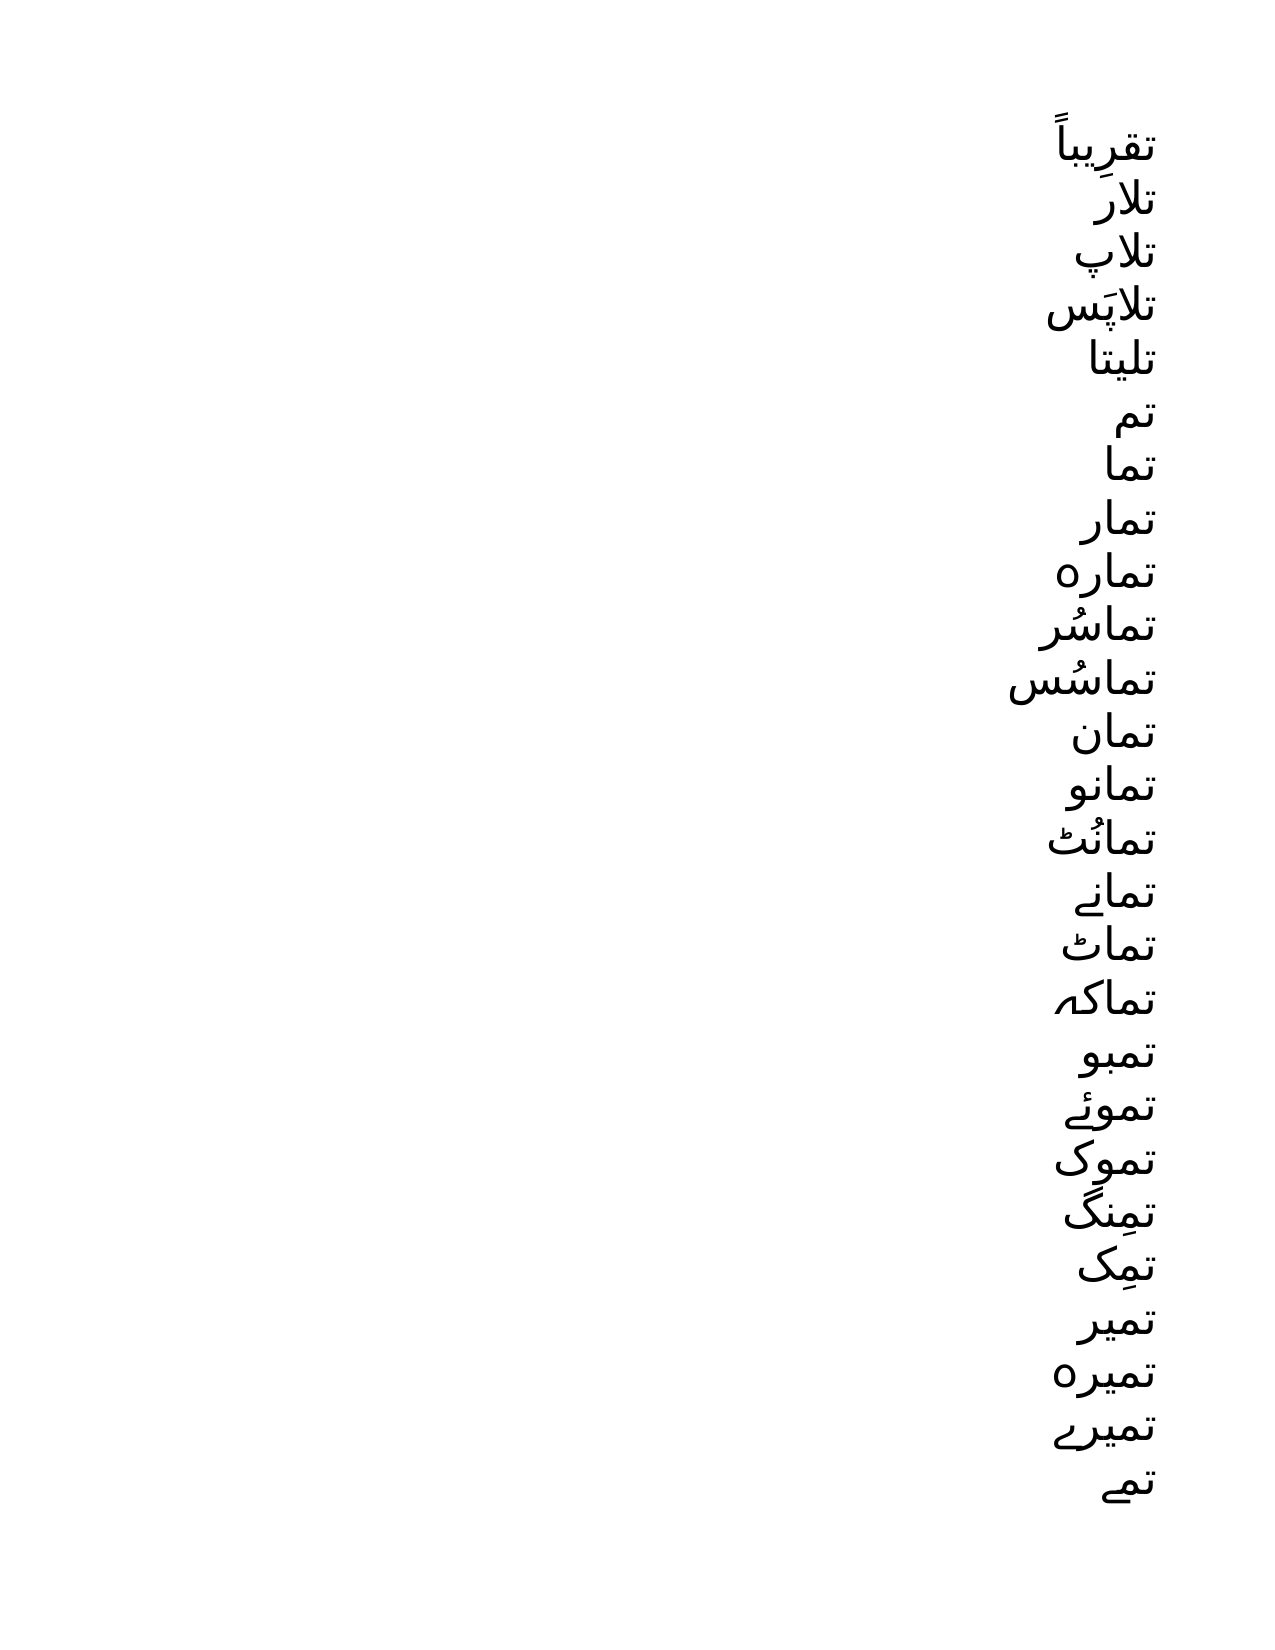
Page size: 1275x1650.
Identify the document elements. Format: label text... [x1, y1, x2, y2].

text تم [118, 385, 1157, 438]
text تماسُر [118, 598, 1157, 651]
text تلار [118, 171, 1157, 225]
text تماسُس [118, 651, 1157, 705]
text تمان [118, 705, 1157, 758]
text تموک [118, 1131, 1157, 1185]
text تما [118, 438, 1157, 491]
text تمیرے [118, 1398, 1157, 1451]
text تمے [118, 1451, 1157, 1505]
text تماکہ [118, 971, 1157, 1025]
text تلیتا [118, 331, 1157, 385]
text تموئے [118, 1078, 1157, 1131]
text تمار [118, 491, 1157, 545]
text تمیرہ [118, 1345, 1157, 1398]
text تقرِیباً [118, 118, 1157, 171]
text تمِنگ [118, 1185, 1157, 1238]
text تمانو [118, 758, 1157, 811]
text تمارہ [118, 545, 1157, 598]
text تمبو [118, 1025, 1157, 1078]
text تمانے [118, 865, 1157, 918]
text تمانُٹ [118, 811, 1157, 865]
text تلاپ [118, 225, 1157, 278]
text تماٹ [118, 918, 1157, 971]
text تمیر [118, 1291, 1157, 1345]
text تلاپَس [118, 278, 1157, 331]
text تمِک [118, 1238, 1157, 1291]
